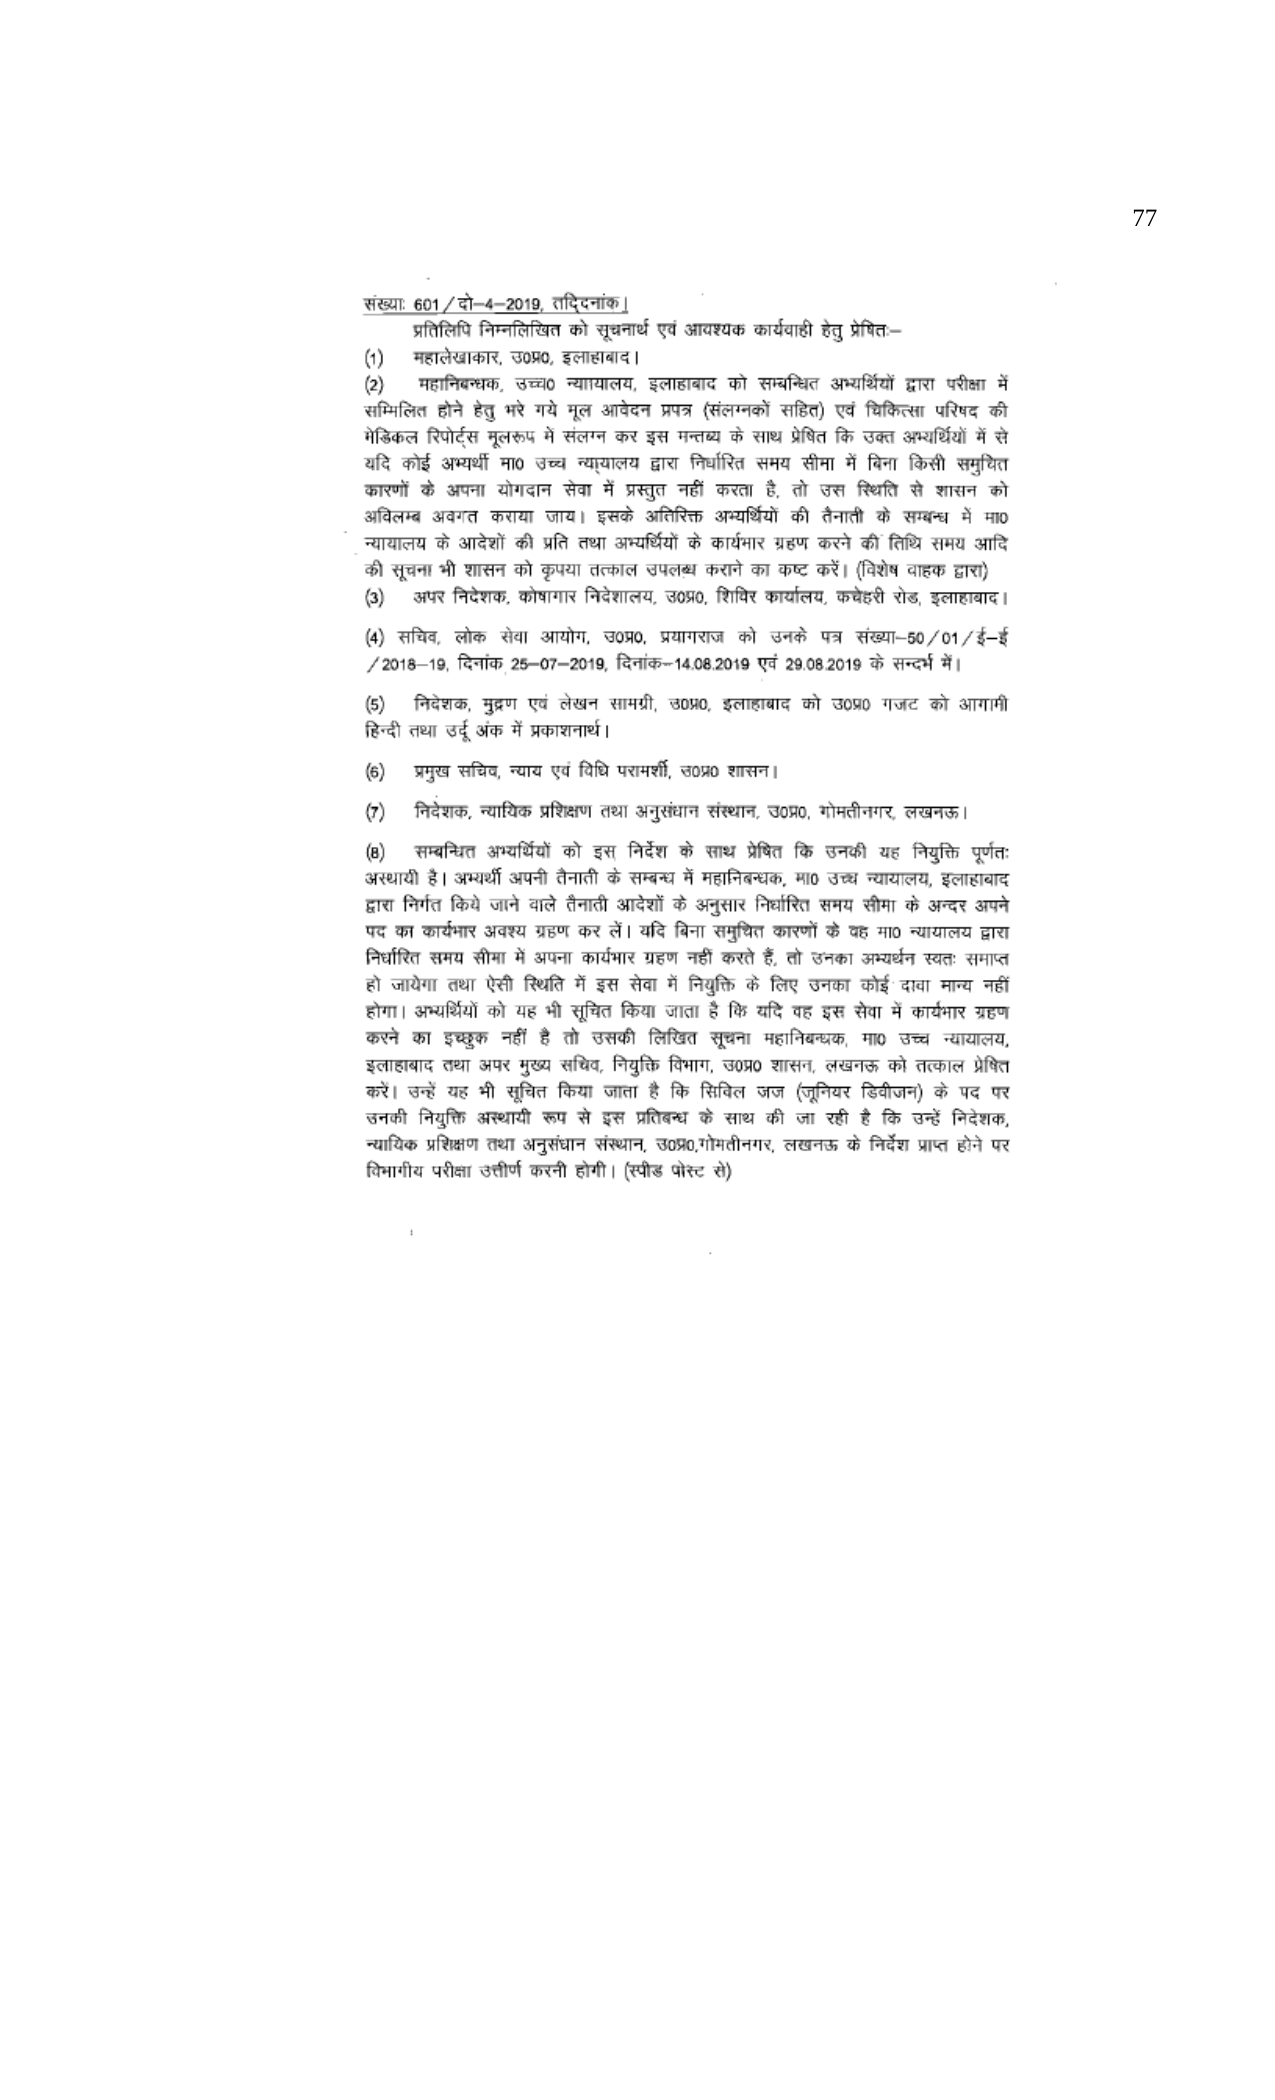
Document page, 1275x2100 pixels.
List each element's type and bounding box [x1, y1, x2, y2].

picture [336, 261, 1057, 1259]
